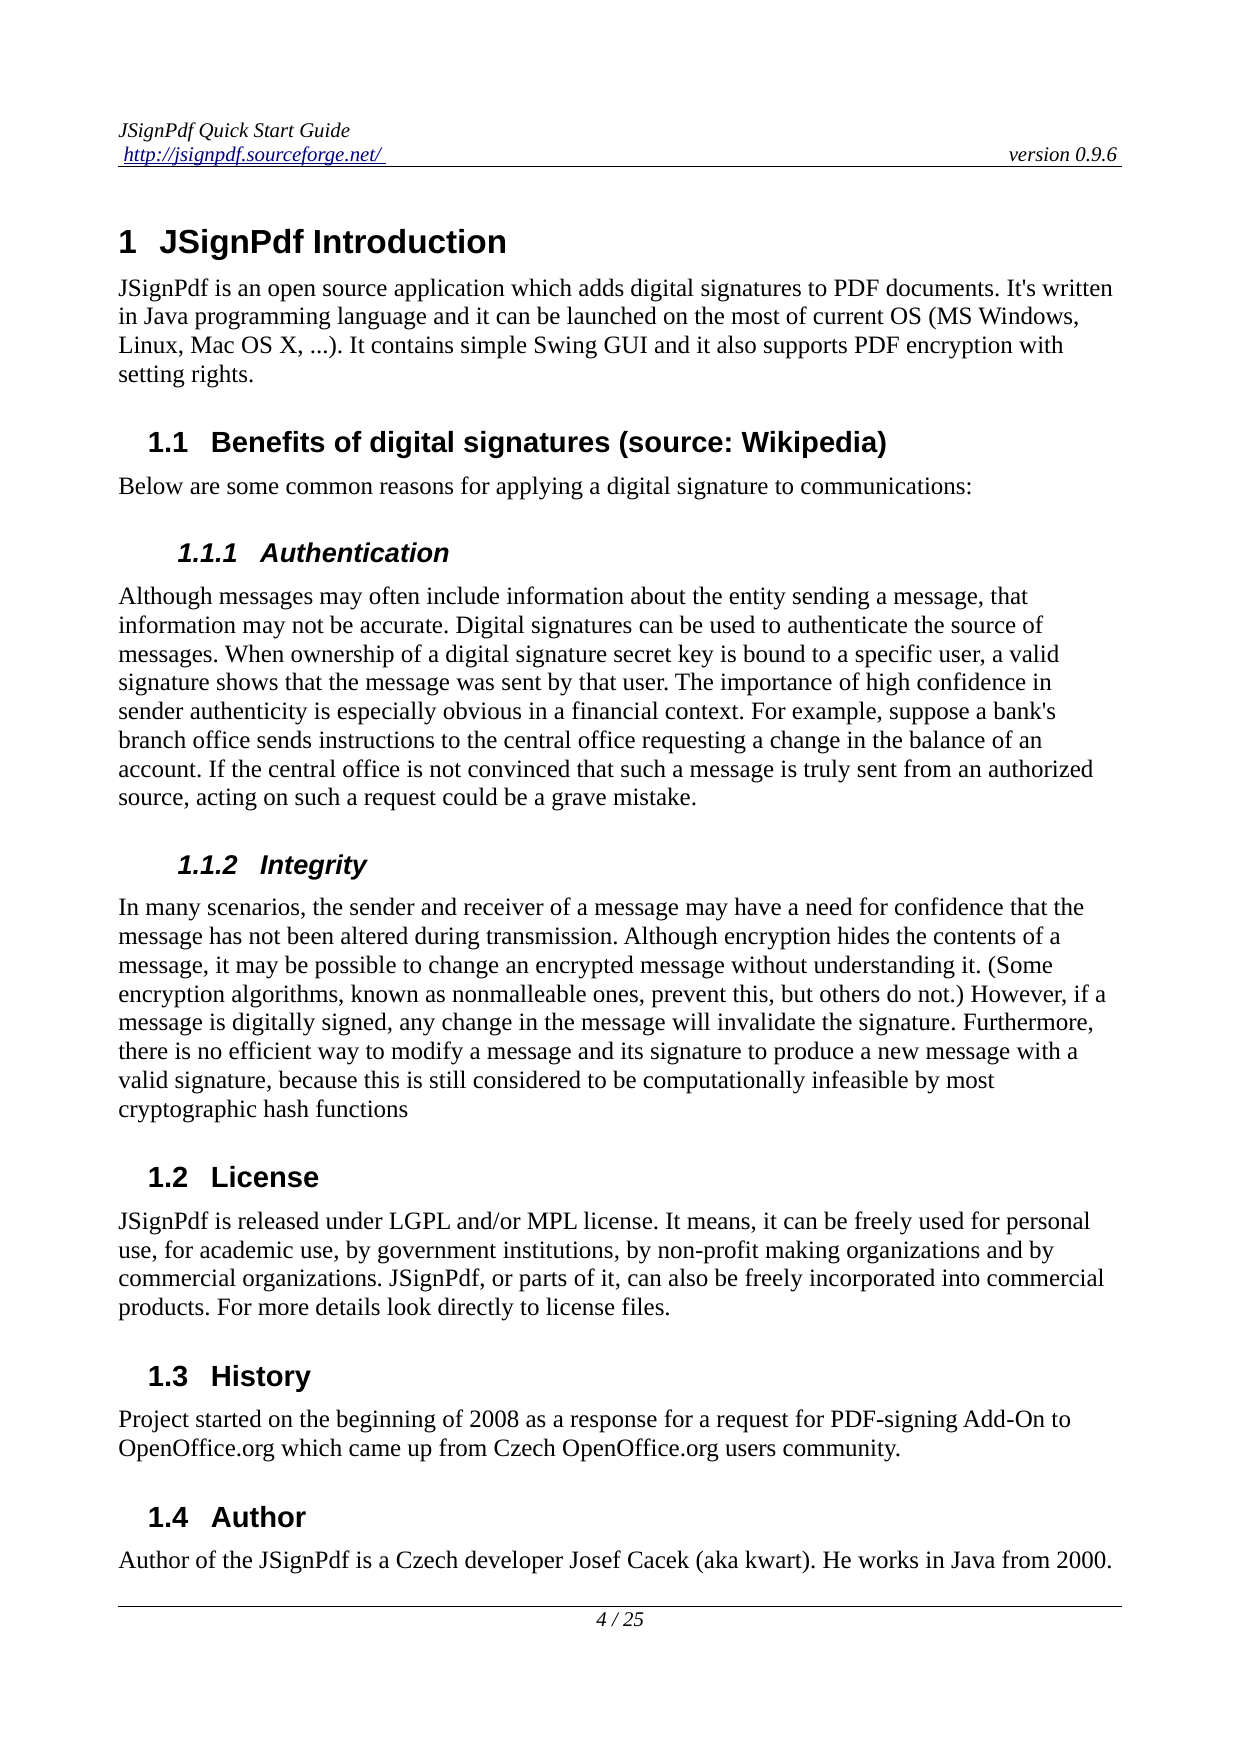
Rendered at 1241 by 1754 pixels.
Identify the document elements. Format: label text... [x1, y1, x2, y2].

text JSignPdf is an open source application which adds digital signatures to PDF documents. It's written in Java programming language and it can be launched on the most of current OS (MS Windows, Linux, Mac OS X, ...). It contains simple Swing GUI and it also supports PDF encryption with setting rights. [118, 273, 1122, 388]
text Project started on the beginning of 2008 as a response for a request for PDF-signing Add‑On to OpenOffice.org which came up from Czech OpenOffice.org users community. [118, 1404, 1122, 1462]
subtitle License [148, 1160, 1116, 1193]
subtitle Authentication [177, 537, 1122, 569]
text Author of the JSignPdf is a Czech developer Josef Cacek (aka kwart). He works in Java from 2000. [118, 1546, 1122, 1574]
subtitle JSignPdf Introduction [118, 222, 1122, 260]
text Although messages may often include information about the entity sending a message, that information may not be accurate. Digital signatures can be used to authenticate the source of messages. When ownership of a digital signature secret key is bound to a specific user, a valid signature shows that the message was sent by that user. The importance of high confidence in sender authenticity is especially obvious in a financial context. For example, suppose a bank's branch office sends instructions to the central office requesting a change in the balance of an account. If the central office is not convinced that such a message is truly sent from an authorized source, acting on such a request could be a grave mistake. [118, 581, 1122, 811]
subtitle Benefits of digital signatures (source: Wikipedia) [148, 425, 1116, 459]
subtitle History [148, 1358, 1116, 1392]
subtitle Integrity [177, 849, 1122, 880]
text Below are some common reasons for applying a digital signature to communications: [118, 471, 1122, 500]
text JSignPdf is released under LGPL and/or MPL license. It means, it can be freely used for personal use, for academic use, by government institutions, by non-profit making organizations and by commercial organizations. JSignPdf, or parts of it, can also be freely incorporated into commercial products. For more details look directly to license files. [118, 1206, 1122, 1321]
text In many scenarios, the sender and receiver of a message may have a need for confidence that the message has not been altered during transmission. Although encryption hides the contents of a message, it may be possible to change an encrypted message without understanding it. (Some encryption algorithms, known as nonmalleable ones, prevent this, but others do not.) However, if a message is digitally signed, any change in the message will invalidate the signature. Furthermore, there is no efficient way to modify a message and its signature to produce a new message with a valid signature, because this is still considered to be computationally infeasible by most cryptographic hash functions [118, 892, 1122, 1122]
subtitle Author [148, 1499, 1116, 1533]
